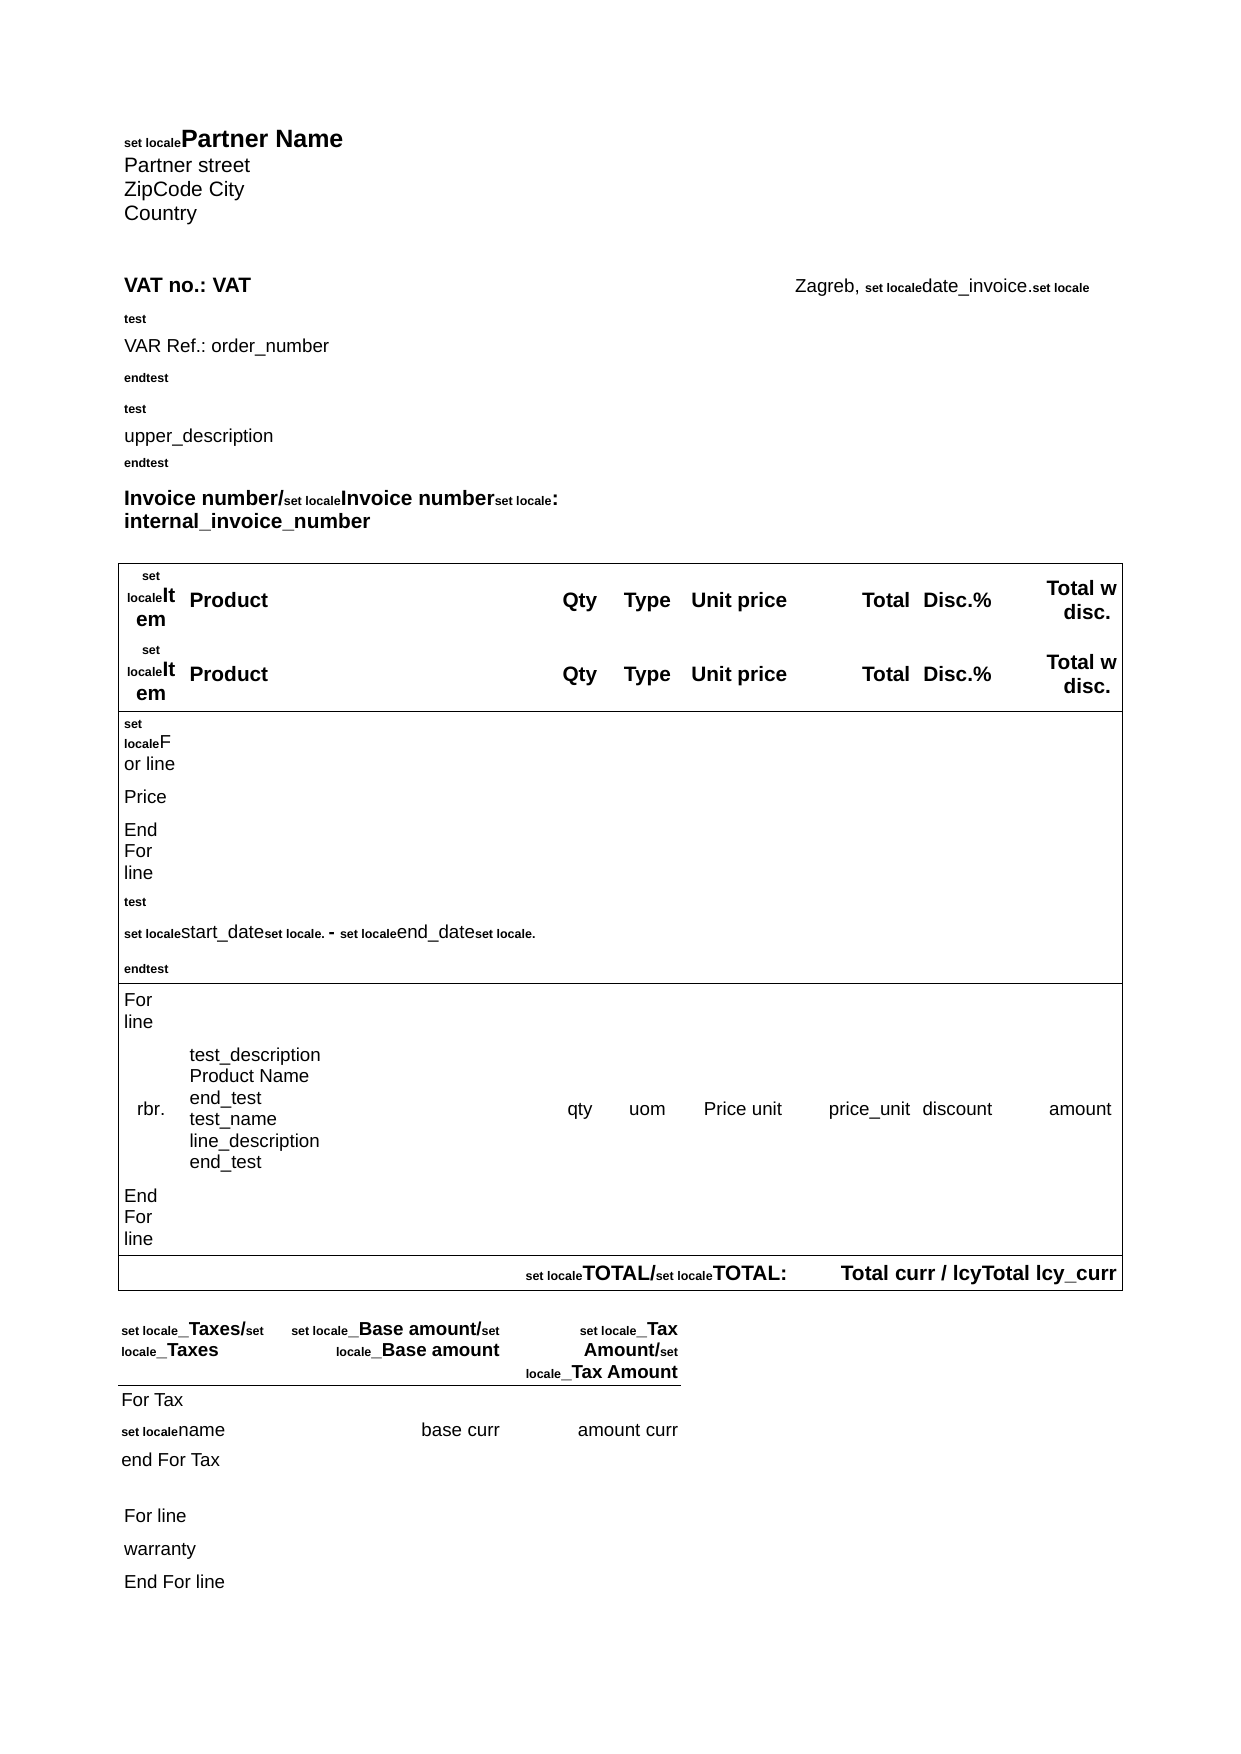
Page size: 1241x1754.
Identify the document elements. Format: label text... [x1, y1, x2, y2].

table_cell [916, 813, 999, 889]
table_cell [720, 357, 1122, 392]
table_cell [610, 712, 685, 780]
table_cell endtest [118, 447, 720, 480]
table_cell End For line [119, 1179, 184, 1255]
table_cell Total [793, 637, 916, 711]
table_header Disc.% [916, 564, 999, 637]
table_cell Price [119, 780, 1122, 813]
table_cell [610, 1179, 685, 1255]
table_cell [685, 1179, 793, 1255]
table_cell [999, 813, 1122, 889]
table_cell [720, 302, 1122, 335]
table_cell [184, 712, 550, 780]
table_cell endtest [118, 357, 720, 392]
table_cell [793, 813, 916, 889]
table_cell base curr [284, 1416, 502, 1446]
table_cell [184, 984, 550, 1038]
table_header For line [118, 1499, 1122, 1532]
table_cell Disc.% [916, 637, 999, 711]
table_cell [821, 1385, 1122, 1416]
table_header Zagreb, set localedate_invoice.set locale [720, 118, 1122, 302]
table_header Total w disc. [999, 564, 1122, 637]
table_cell Invoice number/set localeInvoice numberset locale: internal_invoice_number [118, 480, 720, 539]
table_cell rbr. [119, 1038, 184, 1179]
table_cell discount [916, 1038, 999, 1179]
table_header set locale_Base amount/set locale_Base amount [284, 1314, 502, 1385]
table_cell Product [184, 637, 550, 711]
table_cell [550, 1179, 610, 1255]
table_cell Total w disc. [999, 637, 1122, 711]
table_cell end For Tax [118, 1446, 681, 1475]
table_cell test [118, 392, 720, 425]
table_cell Unit price [685, 637, 793, 711]
table_cell set localeTOTAL/set localeTOTAL: [119, 1256, 793, 1290]
table_cell [793, 712, 916, 780]
table_cell [610, 984, 685, 1038]
table_cell [999, 1179, 1122, 1255]
table_cell qty [550, 1038, 610, 1179]
table_cell VAR Ref.: order_number [118, 335, 720, 357]
table_cell [999, 984, 1122, 1038]
table_cell [821, 1446, 1122, 1475]
table_cell [685, 813, 793, 889]
table_cell [681, 1446, 821, 1475]
table_header [681, 1314, 821, 1385]
table_header set locale_Tax Amount/set locale_Tax Amount [502, 1314, 681, 1385]
table_cell For line [119, 984, 184, 1038]
table_header set locale_Taxes/set locale_Taxes [118, 1314, 283, 1385]
table_cell [720, 447, 1122, 480]
table_cell set localeItem [119, 637, 184, 711]
table_cell endtest [119, 948, 1122, 983]
table_cell [681, 1385, 821, 1416]
table_header Total [793, 564, 916, 637]
table_header Qty [550, 564, 610, 637]
table_cell warranty [118, 1533, 1122, 1565]
table_cell amount curr [502, 1416, 681, 1446]
table_header Unit price [685, 564, 793, 637]
table_cell [550, 984, 610, 1038]
table_cell Total curr / lcyTotal lcy_curr [793, 1256, 1122, 1290]
table_cell set localestart_dateset locale. - set localeend_dateset locale. [119, 915, 1122, 948]
table_cell [720, 480, 1122, 539]
table_header [821, 1314, 1122, 1385]
table_cell [720, 335, 1122, 357]
table_cell price_unit [793, 1038, 916, 1179]
table_cell [916, 1179, 999, 1255]
table_cell [184, 1179, 550, 1255]
table_cell Type [610, 637, 685, 711]
table_cell End For line [118, 1565, 1122, 1598]
table_cell set localename [118, 1416, 283, 1446]
table_cell End For line [119, 813, 184, 889]
table_cell [681, 1416, 821, 1446]
table_cell Qty [550, 637, 610, 711]
table_cell [550, 813, 610, 889]
table_cell uom [610, 1038, 685, 1179]
table_header Product [184, 564, 550, 637]
table_cell test [119, 889, 1122, 915]
table_cell set localeFor line [119, 712, 184, 780]
table_cell [184, 813, 550, 889]
table_header Type [610, 564, 685, 637]
table_header set localePartner Name Partner street ZipCode City Country VAT no.: VAT [118, 118, 720, 302]
table_cell [685, 984, 793, 1038]
table_cell upper_description [118, 425, 1122, 447]
table_cell amount [999, 1038, 1122, 1179]
table_cell [550, 712, 610, 780]
table_cell [685, 712, 793, 780]
table_header set localeItem [119, 564, 184, 637]
table_cell [916, 984, 999, 1038]
table_cell [916, 712, 999, 780]
table_cell [999, 712, 1122, 780]
table_cell [720, 392, 1122, 425]
table_cell test [118, 302, 720, 335]
table_cell For Tax [118, 1386, 681, 1416]
table_cell [610, 813, 685, 889]
table_cell [793, 1179, 916, 1255]
table_cell test_description Product Name end_test test_name line_description end_test [184, 1038, 550, 1179]
table_cell [793, 984, 916, 1038]
table_cell Price unit [685, 1038, 793, 1179]
table_cell [821, 1416, 1122, 1446]
